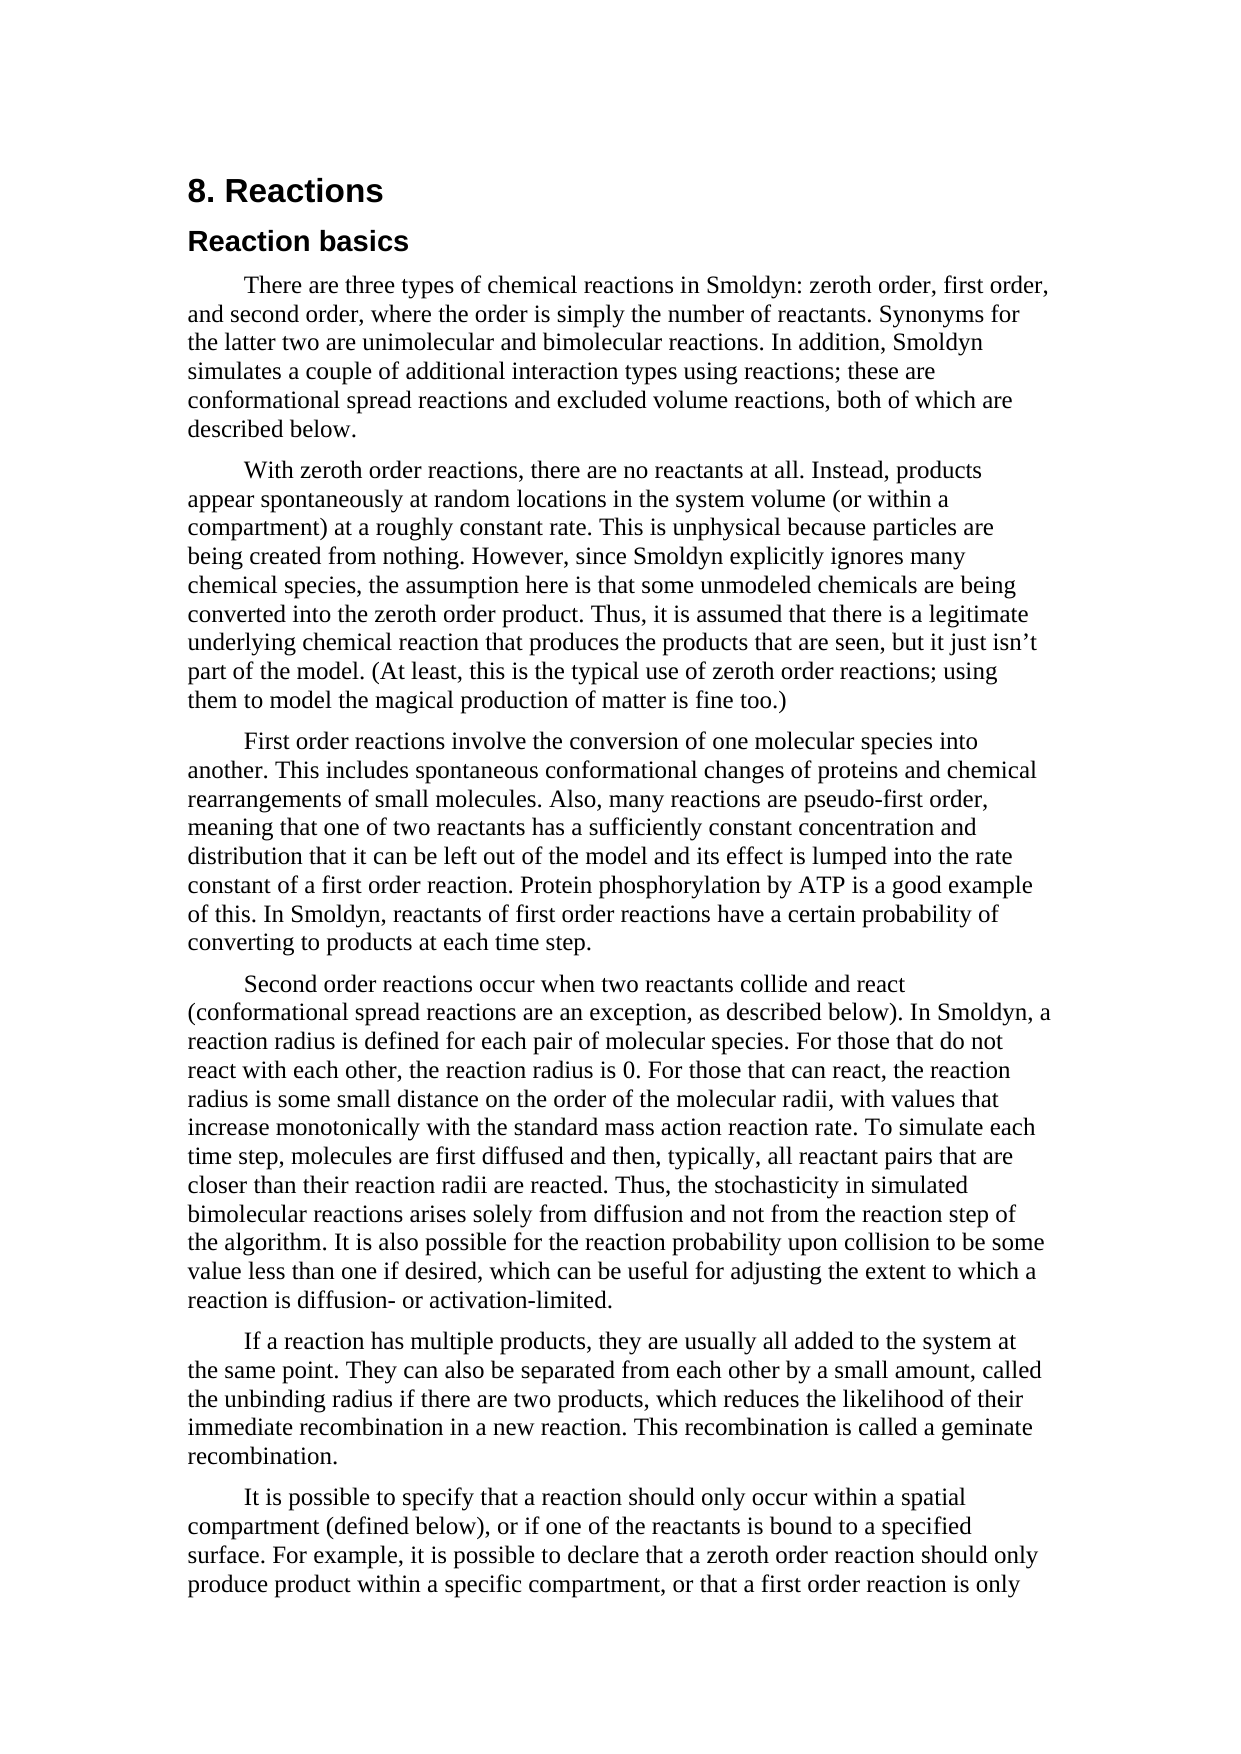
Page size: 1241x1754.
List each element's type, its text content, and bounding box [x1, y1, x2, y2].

text First order reactions involve the conversion of one molecular species into another. This includes spontaneous conformational changes of proteins and chemical rearrangements of small molecules. Also, many reactions are pseudo-first order, meaning that one of two reactants has a sufficiently constant concentration and distribution that it can be left out of the model and its effect is lumped into the rate constant of a first order reaction. Protein phosphorylation by ATP is a good example of this. In Smoldyn, reactants of first order reactions have a certain probability of converting to products at each time step. [187, 726, 1053, 956]
text With zeroth order reactions, there are no reactants at all. Instead, products appear spontaneously at random locations in the system volume (or within a compartment) at a roughly constant rate. This is unphysical because particles are being created from nothing. However, since Smoldyn explicitly ignores many chemical species, the assumption here is that some unmodeled chemicals are being converted into the zeroth order product. Thus, it is assumed that there is a legitimate underlying chemical reaction that produces the products that are seen, but it just isn’t part of the model. (At least, this is the typical use of zeroth order reactions; using them to model the magical production of matter is fine too.) [187, 455, 1053, 714]
text Second order reactions occur when two reactants collide and react (conformational spread reactions are an exception, as described below). In Smoldyn, a reaction radius is defined for each pair of molecular species. For those that do not react with each other, the reaction radius is 0. For those that can react, the reaction radius is some small distance on the order of the molecular radii, with values that increase monotonically with the standard mass action reaction rate. To simulate each time step, molecules are first diffused and then, typically, all reactant pairs that are closer than their reaction radii are reacted. Thus, the stochasticity in simulated bimolecular reactions arises solely from diffusion and not from the reaction step of the algorithm. It is also possible for the reaction probability upon collision to be some value less than one if desired, which can be useful for adjusting the extent to which a reaction is diffusion- or activation-limited. [187, 969, 1053, 1314]
subtitle 8. Reactions [187, 171, 1053, 209]
text It is possible to specify that a reaction should only occur within a spatial compartment (defined below), or if one of the reactants is bound to a specified surface. For example, it is possible to declare that a zeroth order reaction should only produce product within a specific compartment, or that a first order reaction is only [187, 1482, 1053, 1597]
subtitle Reaction basics [187, 224, 1053, 257]
text If a reaction has multiple products, they are usually all added to the system at the same point. They can also be separated from each other by a small amount, called the unbinding radius if there are two products, which reduces the likelihood of their immediate recombination in a new reaction. This recombination is called a geminate recombination. [187, 1326, 1053, 1470]
text There are three types of chemical reactions in Smoldyn: zeroth order, first order, and second order, where the order is simply the number of reactants. Synonyms for the latter two are unimolecular and bimolecular reactions. In addition, Smoldyn simulates a couple of additional interaction types using reactions; these are conformational spread reactions and excluded volume reactions, both of which are described below. [187, 270, 1053, 442]
